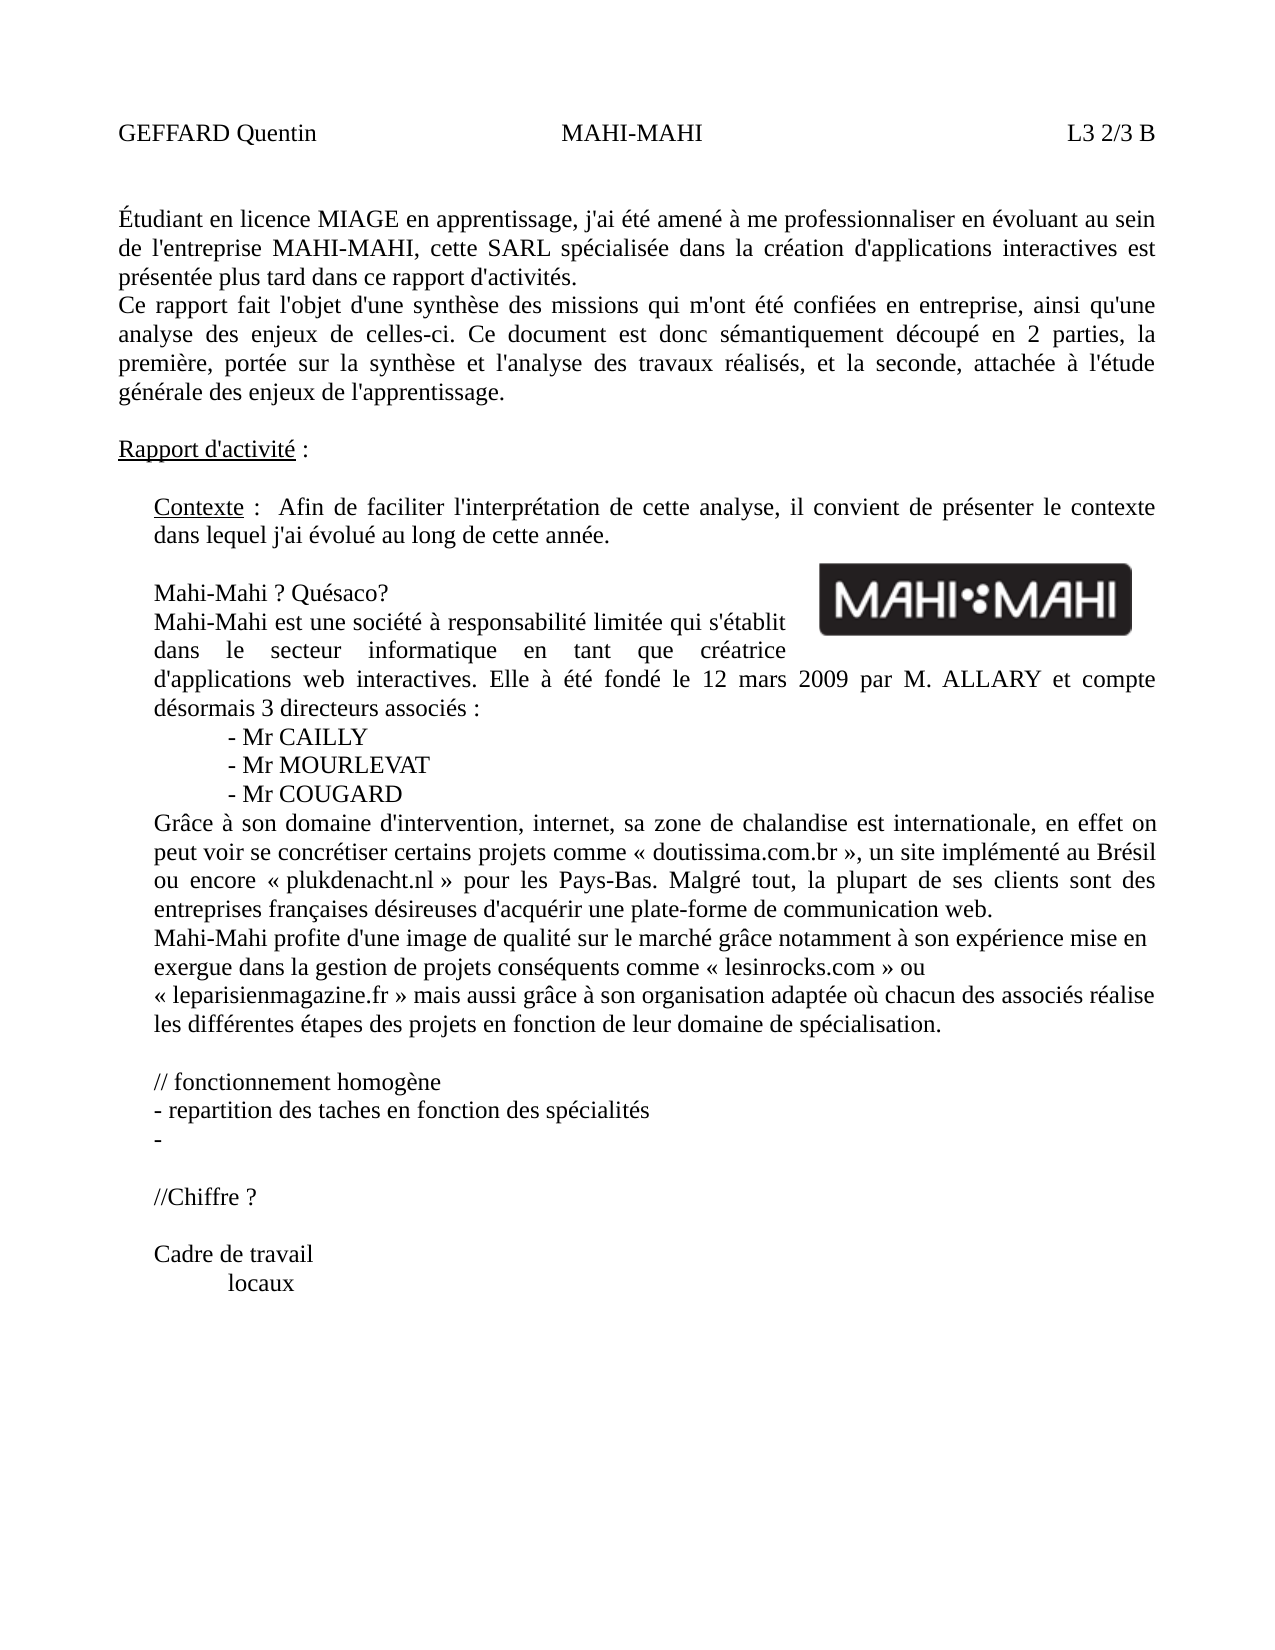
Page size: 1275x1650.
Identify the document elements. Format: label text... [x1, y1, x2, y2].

text GEFFARD Quentin MAHI-MAHI L3 2/3 B [118, 118, 1157, 147]
text Rapport d'activité : [118, 434, 1157, 463]
text - Mr COUGARD [154, 779, 1157, 808]
text Cadre de travail [154, 1239, 1157, 1268]
text Mahi-Mahi profite d'une image de qualité sur le marché grâce notamment à son expérience mise en exergue dans la gestion de projets conséquents comme « lesinrocks.com » ou « leparisienmagazine.fr » mais aussi grâce à son organisation adaptée où chacun des associés réalise les différentes étapes des projets en fonction de leur domaine de spécialisation. [154, 923, 1157, 1038]
picture [819, 540, 1132, 658]
text Mahi-Mahi ? Quésaco? [154, 578, 819, 607]
text - Mr CAILLY [154, 722, 1157, 751]
text Mahi-Mahi est une société à responsabilité limitée qui s'établit dans le secteur informatique en tant que créatrice d'applications web interactives. Elle à été fondé le 12 mars 2009 par M. ALLARY et compte désormais 3 directeurs associés : [154, 607, 1157, 722]
text - Mr MOURLEVAT [154, 751, 1157, 779]
text - repartition des taches en fonction des spécialités [154, 1096, 1157, 1124]
text Grâce à son domaine d'intervention, internet, sa zone de chalandise est internationale, en effet on peut voir se concrétiser certains projets comme « doutissima.com.br », un site implémenté au Brésil ou encore « plukdenacht.nl » pour les Pays-Bas. Malgré tout, la plupart de ses clients sont des entreprises françaises désireuses d'acquérir une plate-forme de communication web. [154, 808, 1157, 923]
text Contexte : Afin de faciliter l'interprétation de cette analyse, il convient de présenter le contexte dans lequel j'ai évolué au long de cette année. [154, 492, 1157, 549]
text - [154, 1124, 1157, 1153]
text Ce rapport fait l'objet d'une synthèse des missions qui m'ont été confiées en entreprise, ainsi qu'une analyse des enjeux de celles-ci. Ce document est donc sémantiquement découpé en 2 parties, la première, portée sur la synthèse et l'analyse des travaux réalisés, et la seconde, attachée à l'étude générale des enjeux de l'apprentissage. [118, 291, 1157, 406]
text Étudiant en licence MIAGE en apprentissage, j'ai été amené à me professionnaliser en évoluant au sein de l'entreprise MAHI-MAHI, cette SARL spécialisée dans la création d'applications interactives est présentée plus tard dans ce rapport d'activités. [118, 204, 1157, 291]
text // fonctionnement homogène [154, 1067, 1157, 1096]
text //Chiffre ? [154, 1182, 1157, 1211]
text [1132, 578, 1157, 607]
text locaux [154, 1268, 1157, 1297]
